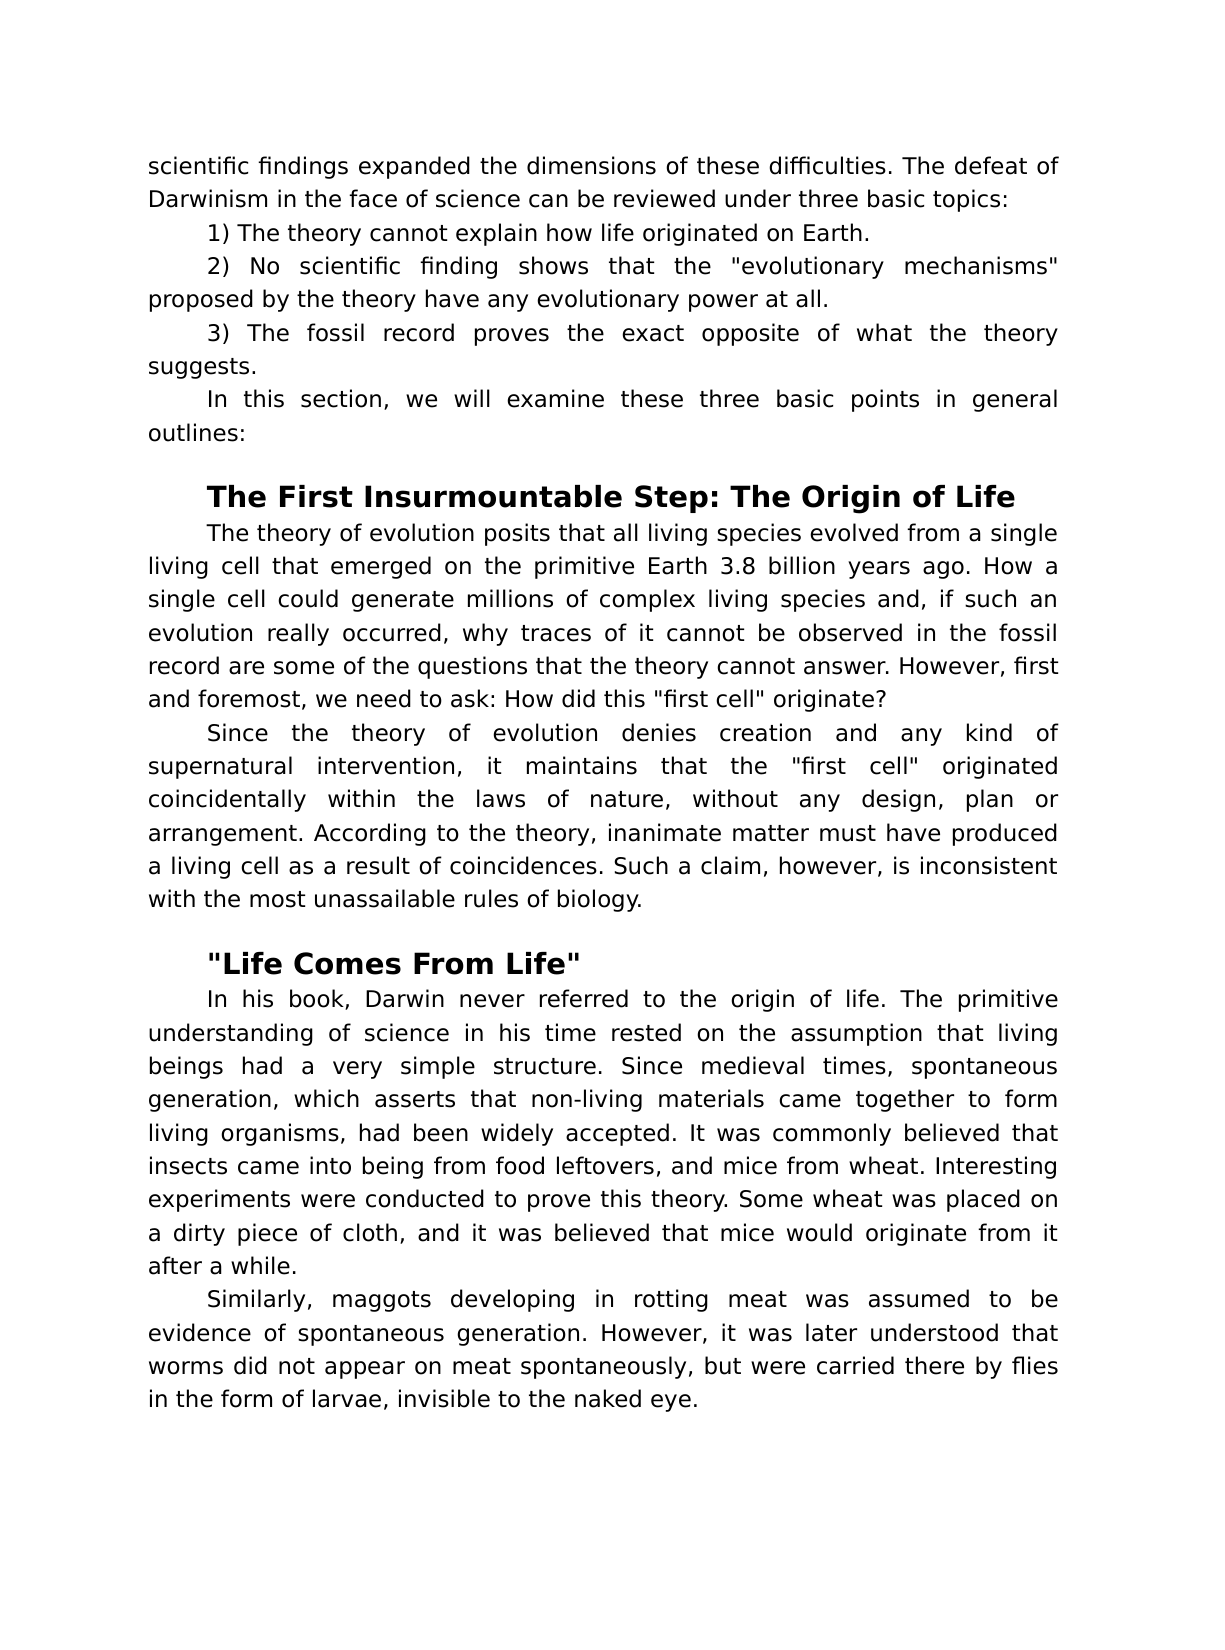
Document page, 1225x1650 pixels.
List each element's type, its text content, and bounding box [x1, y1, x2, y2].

text The theory of evolution posits that all living species evolved from a single living cell that emerged on the primitive Earth 3.8 billion years ago. How a single cell could generate millions of complex living species and, if such an evolution really occurred, why traces of it cannot be observed in the fossil record are some of the questions that the theory cannot answer. However, first and foremost, we need to ask: How did this "first cell" originate? [148, 514, 1060, 714]
text In this section, we will examine these three basic points in general outlines: [148, 381, 1060, 448]
text 3) The fossil record proves the exact opposite of what the theory suggests. [148, 314, 1060, 381]
text The First Insurmountable Step: The Origin of Life [148, 481, 1060, 514]
text Since the theory of evolution denies creation and any kind of supernatural intervention, it maintains that the "first cell" originated coincidentally within the laws of nature, without any design, plan or arrangement. According to the theory, inanimate matter must have produced a living cell as a result of coincidences. Such a claim, however, is inconsistent with the most unassailable rules of biology. [148, 714, 1060, 914]
text In his book, Darwin never referred to the origin of life. The primitive understanding of science in his time rested on the assumption that living beings had a very simple structure. Since medieval times, spontaneous generation, which asserts that non-living materials came together to form living organisms, had been widely accepted. It was commonly believed that insects came into being from food leftovers, and mice from wheat. Interesting experiments were conducted to prove this theory. Some wheat was placed on a dirty piece of cloth, and it was believed that mice would originate from it after a while. [148, 981, 1060, 1281]
text 1) The theory cannot explain how life originated on Earth. [148, 214, 1060, 248]
text "Life Comes From Life" [148, 948, 1060, 981]
text scientific findings expanded the dimensions of these difficulties. The defeat of Darwinism in the face of science can be reviewed under three basic topics: [148, 148, 1060, 214]
text 2) No scientific finding shows that the "evolutionary mechanisms" proposed by the theory have any evolutionary power at all. [148, 248, 1060, 314]
text Similarly, maggots developing in rotting meat was assumed to be evidence of spontaneous generation. However, it was later understood that worms did not appear on meat spontaneously, but were carried there by flies in the form of larvae, invisible to the naked eye. [148, 1281, 1060, 1414]
